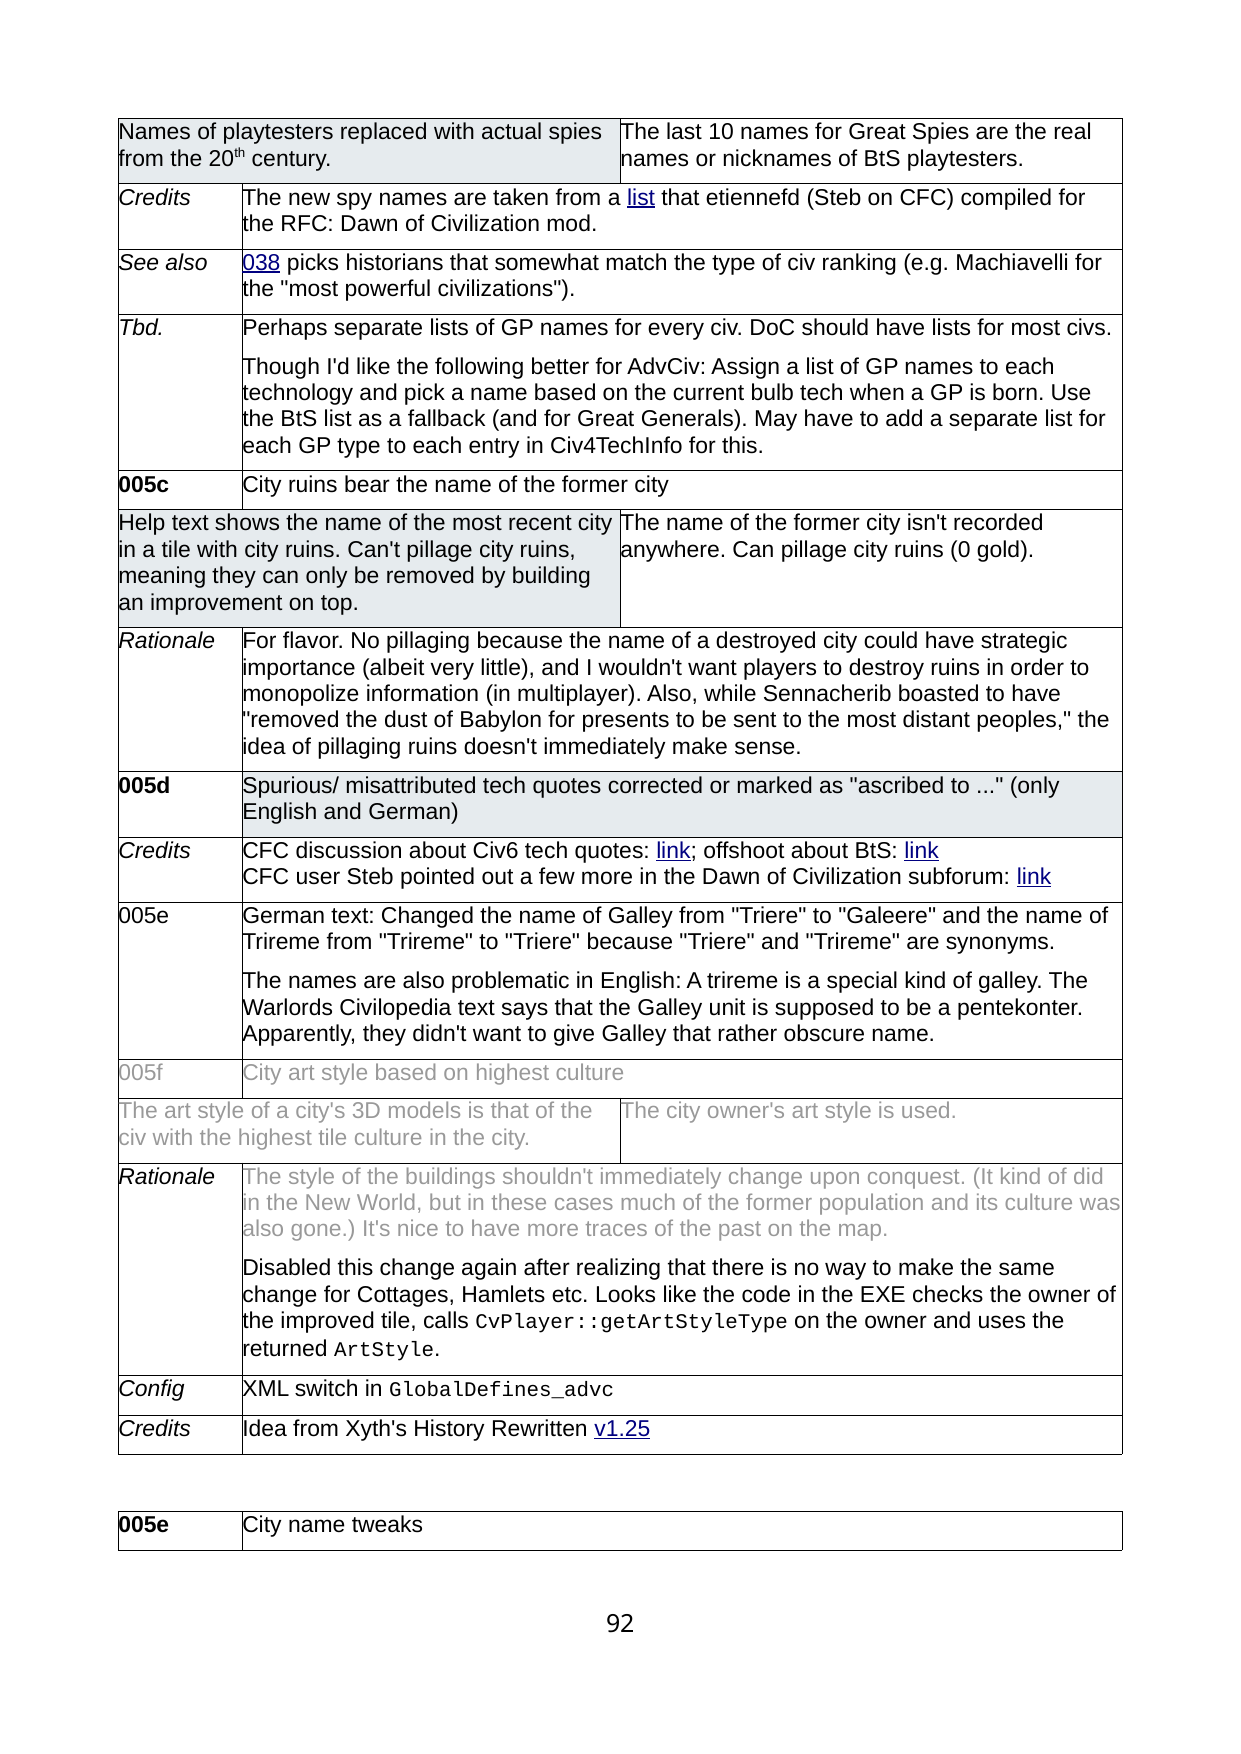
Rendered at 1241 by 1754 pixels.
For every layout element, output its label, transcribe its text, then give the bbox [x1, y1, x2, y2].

table_cell The art style of a city's 3D models is that of the civ with the highest tile culture in the city. [119, 1099, 620, 1163]
table_cell Perhaps separate lists of GP names for every civ. DoC should have lists for most civs. Though I'd like the following better for AdvCiv: Assign a list of GP names to each technology and pick a name based on the current bulb tech when a GP is born. Use the BtS list as a fallback (and for Great Generals). May have to add a separate list for each GP type to each entry in Civ4TechInfo for this. [243, 315, 1122, 470]
table_cell Idea from Xyth's History Rewritten v1.25 [243, 1416, 1122, 1454]
table_cell The new spy names are taken from a list that etiennefd (Steb on CFC) compiled for the RFC: Dawn of Civilization mod. [243, 184, 1122, 248]
table_cell The city owner's art style is used. [621, 1099, 1122, 1163]
table_cell 038 picks historians that somewhat match the type of civ ranking (e.g. Machiavelli for the "most powerful civilizations"). [243, 250, 1122, 314]
table_cell 005e [119, 903, 242, 1058]
table_cell 005f [119, 1060, 242, 1097]
table_header 005e [119, 1512, 242, 1550]
table_cell Spurious/ misattributed tech quotes corrected or marked as "ascribed to ..." (only English and German) [243, 772, 1122, 837]
table_cell City ruins bear the name of the former city [243, 471, 1122, 509]
table_cell Credits [119, 1416, 242, 1454]
table_cell Tbd. [119, 315, 242, 470]
table_cell Config [119, 1376, 242, 1415]
table_cell Names of playtesters replaced with actual spies from the 20th century. [119, 119, 620, 183]
table_header City name tweaks [243, 1512, 1122, 1550]
table_cell Rationale [119, 628, 242, 771]
table_cell German text: Changed the name of Galley from "Triere" to "Galeere" and the name of Trireme from "Trireme" to "Triere" because "Triere" and "Trireme" are synonyms. The names are also problematic in English: A trireme is a special kind of galley. The Warlords Civilopedia text says that the Galley unit is supposed to be a pentekonter. Apparently, they didn't want to give Galley that rather obscure name. [243, 903, 1122, 1058]
table_cell The last 10 names for Great Spies are the real names or nicknames of BtS playtesters. [621, 119, 1122, 183]
table_cell CFC discussion about Civ6 tech quotes: link; offshoot about BtS: link CFC user Steb pointed out a few more in the Dawn of Civilization subforum: link [243, 838, 1122, 902]
table_cell Credits [119, 838, 242, 902]
table_cell 005c [119, 471, 242, 509]
table_cell City art style based on highest culture [243, 1060, 1122, 1097]
table_cell The name of the former city isn't recorded anywhere. Can pillage city ruins (0 gold). [621, 510, 1122, 627]
table_cell 005d [119, 772, 242, 837]
table_cell Credits [119, 184, 242, 248]
table_cell See also [119, 250, 242, 314]
table_cell For flavor. No pillaging because the name of a destroyed city could have strategic importance (albeit very little), and I wouldn't want players to destroy ruins in order to monopolize information (in multiplayer). Also, while Sennacherib boasted to have "removed the dust of Babylon for presents to be sent to the most distant peoples," the idea of pillaging ruins doesn't immediately make sense. [243, 628, 1122, 771]
table_cell XML switch in GlobalDefines_advc [243, 1376, 1122, 1415]
table_cell The style of the buildings shouldn't immediately change upon conquest. (It kind of did in the New World, but in these cases much of the former population and its culture was also gone.) It's nice to have more traces of the past on the map. Disabled this change again after realizing that there is no way to make the same change for Cottages, Hamlets etc. Looks like the code in the EXE checks the owner of the improved tile, calls CvPlayer::getArtStyleType on the owner and uses the returned ArtStyle. [243, 1164, 1122, 1375]
table_cell Rationale [119, 1164, 242, 1375]
table_cell Help text shows the name of the most recent city in a tile with city ruins. Can't pillage city ruins, meaning they can only be removed by building an improvement on top. [119, 510, 620, 627]
